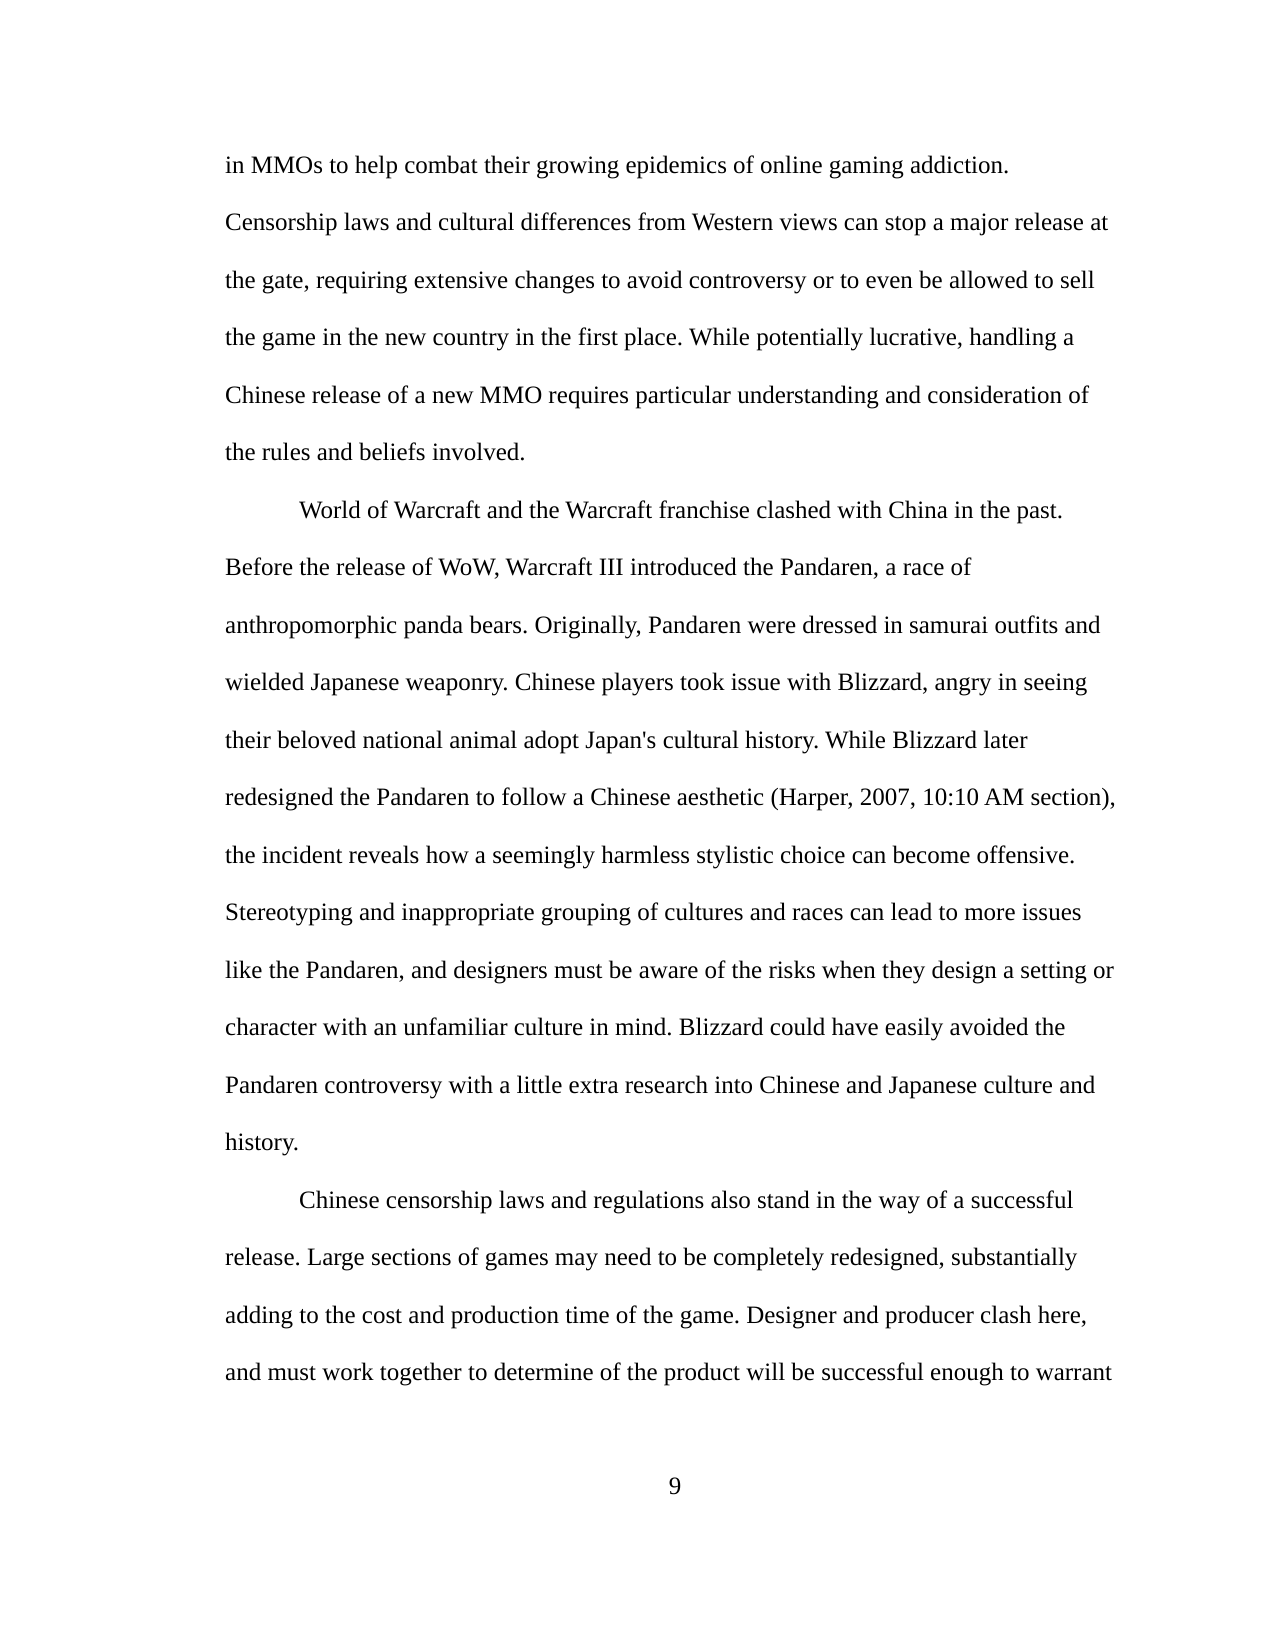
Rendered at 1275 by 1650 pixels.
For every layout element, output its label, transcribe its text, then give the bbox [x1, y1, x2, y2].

text Chinese censorship laws and regulations also stand in the way of a successful release. Large sections of games may need to be completely redesigned, substantially adding to the cost and production time of the game. Designer and producer clash here, and must work together to determine of the product will be successful enough to warrant [225, 1185, 1125, 1386]
text World of Warcraft and the Warcraft franchise clashed with China in the past. Before the release of WoW, Warcraft III introduced the Pandaren, a race of anthropomorphic panda bears. Originally, Pandaren were dressed in samurai outfits and wielded Japanese weaponry. Chinese players took issue with Blizzard, angry in seeing their beloved national animal adopt Japan's cultural history. While Blizzard later redesigned the Pandaren to follow a Chinese aesthetic (Harper, 2007, 10:10 AM section), the incident reveals how a seemingly harmless stylistic choice can become offensive. Stereotyping and inappropriate grouping of cultures and races can lead to more issues like the Pandaren, and designers must be aware of the risks when they design a setting or character with an unfamiliar culture in mind. Blizzard could have easily avoided the Pandaren controversy with a little extra research into Chinese and Japanese culture and history. [225, 495, 1125, 1156]
text in MMOs to help combat their growing epidemics of online gaming addiction. Censorship laws and cultural differences from Western views can stop a major release at the gate, requiring extensive changes to avoid controversy or to even be allowed to sell the game in the new country in the first place. While potentially lucrative, handling a Chinese release of a new MMO requires particular understanding and consideration of the rules and beliefs involved. [225, 150, 1125, 466]
